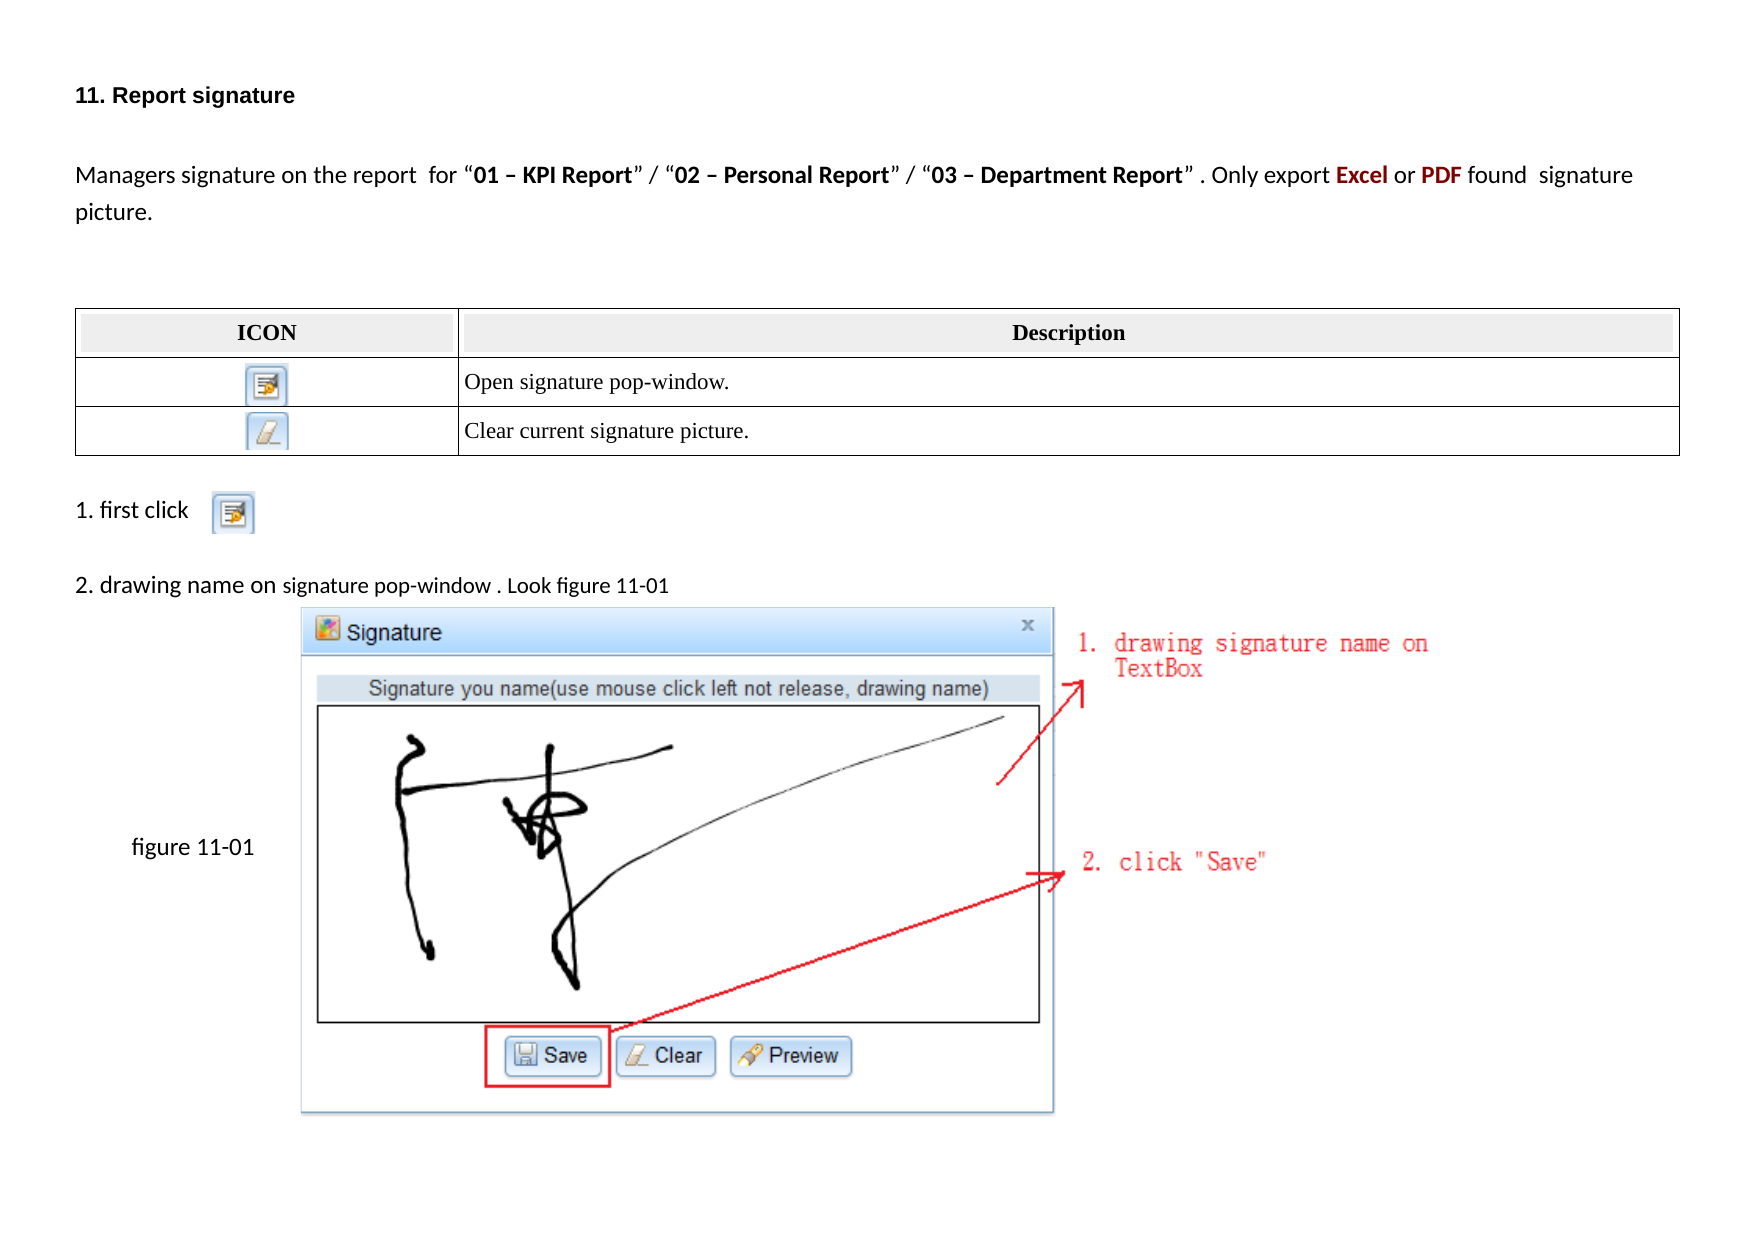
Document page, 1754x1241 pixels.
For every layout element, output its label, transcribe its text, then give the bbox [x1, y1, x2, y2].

table_cell Open signature pop-window. [459, 358, 1679, 406]
table_cell Clear current signature picture. [459, 407, 1679, 455]
text figure 11-01 [75, 831, 300, 868]
text 1. first click [75, 493, 211, 531]
text [256, 493, 1679, 531]
subtitle 11. Report signature [75, 76, 1679, 114]
text [1479, 831, 1679, 868]
text Managers signature on the report for “01 – KPI Report” / “02 – Personal Report” / “03 – Department Report” . Only export Excel or PDF found signature picture. [75, 158, 1679, 233]
table_cell [76, 407, 458, 455]
table_header ICON [76, 309, 458, 357]
table_header Description [459, 309, 1679, 357]
text 2. drawing name on signature pop-window . Look figure 11-01 [75, 568, 1679, 606]
table_cell [76, 358, 458, 406]
